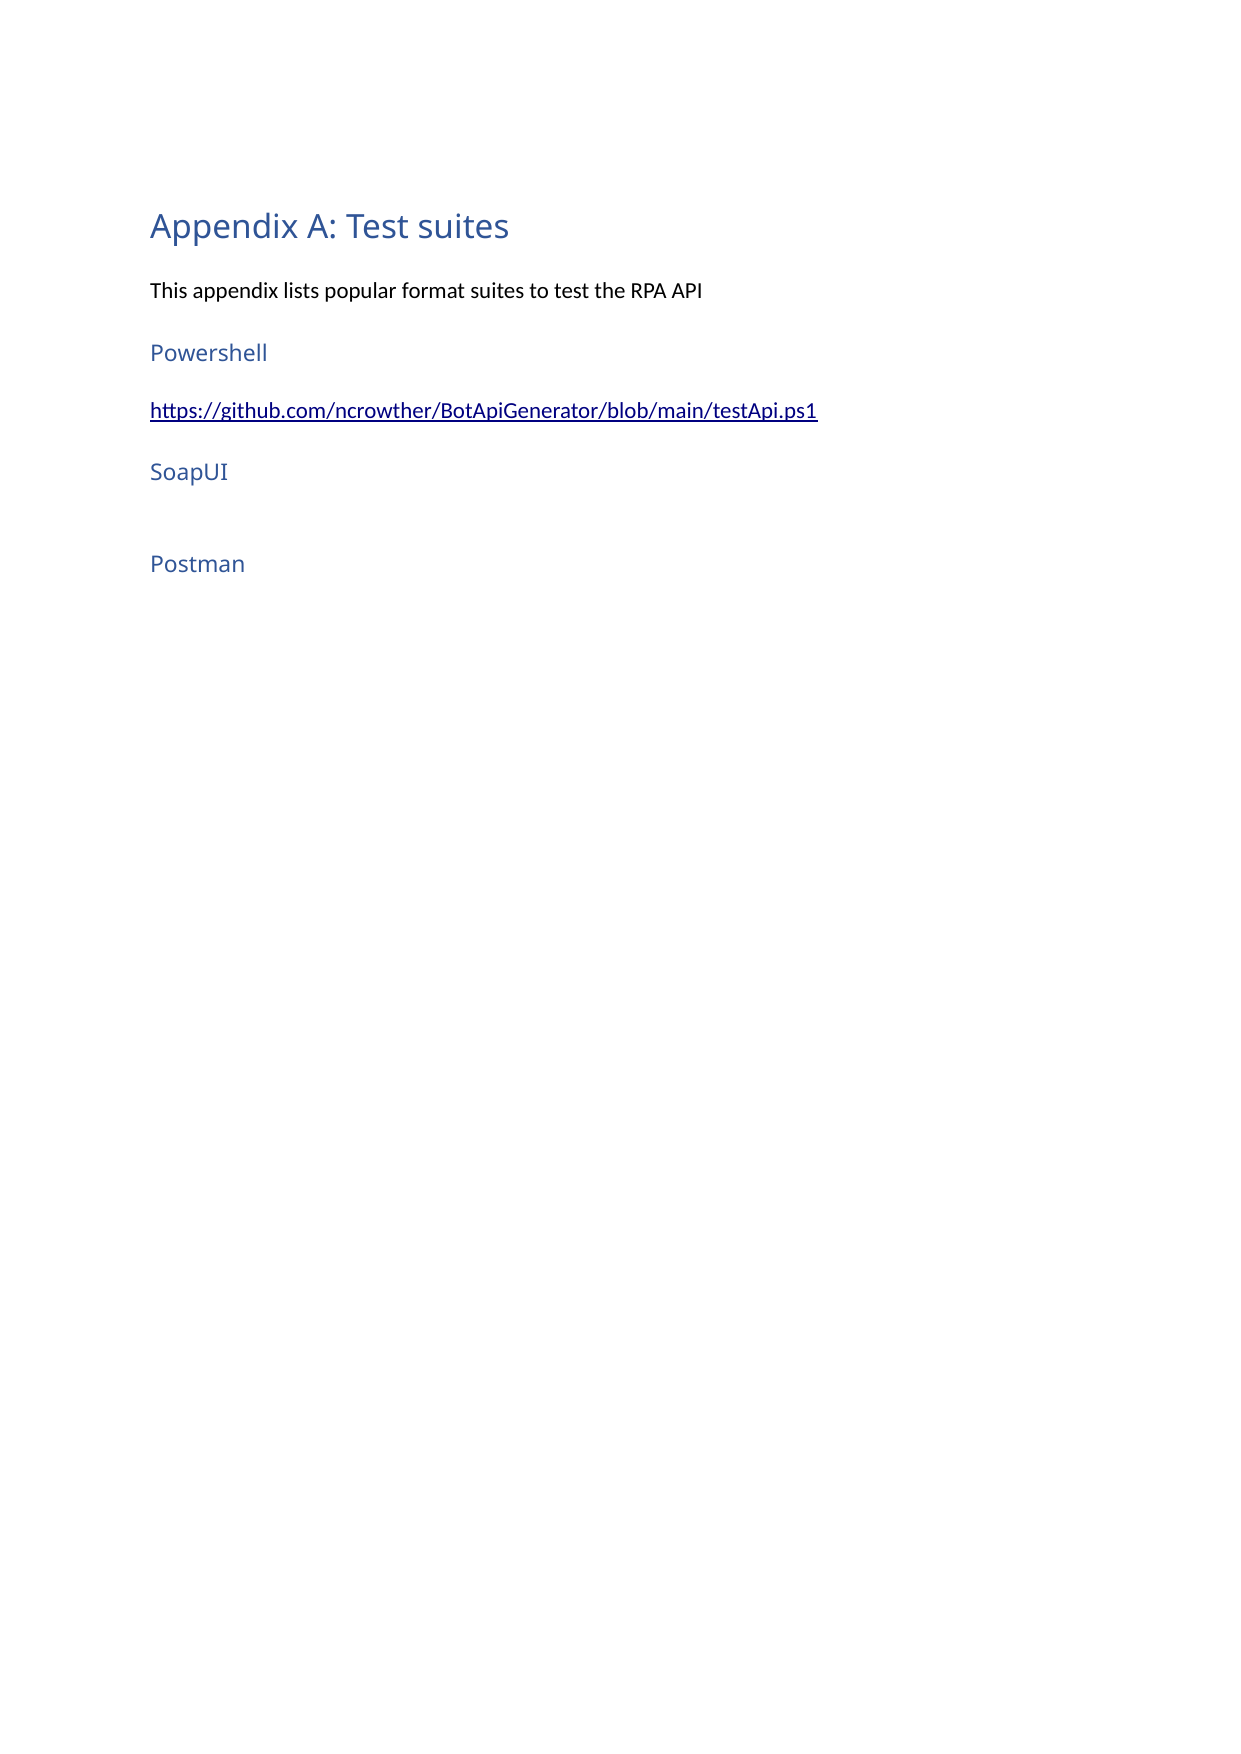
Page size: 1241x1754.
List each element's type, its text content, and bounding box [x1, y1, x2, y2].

subtitle SoapUI [150, 456, 1090, 487]
subtitle Appendix A: Test suites [150, 203, 1090, 248]
text This appendix lists popular format suites to test the RPA API [150, 276, 1090, 304]
subtitle Postman [150, 548, 1090, 579]
subtitle Powershell [150, 337, 1090, 368]
text https://github.com/ncrowther/BotApiGenerator/blob/main/testApi.ps1 [150, 396, 1090, 424]
